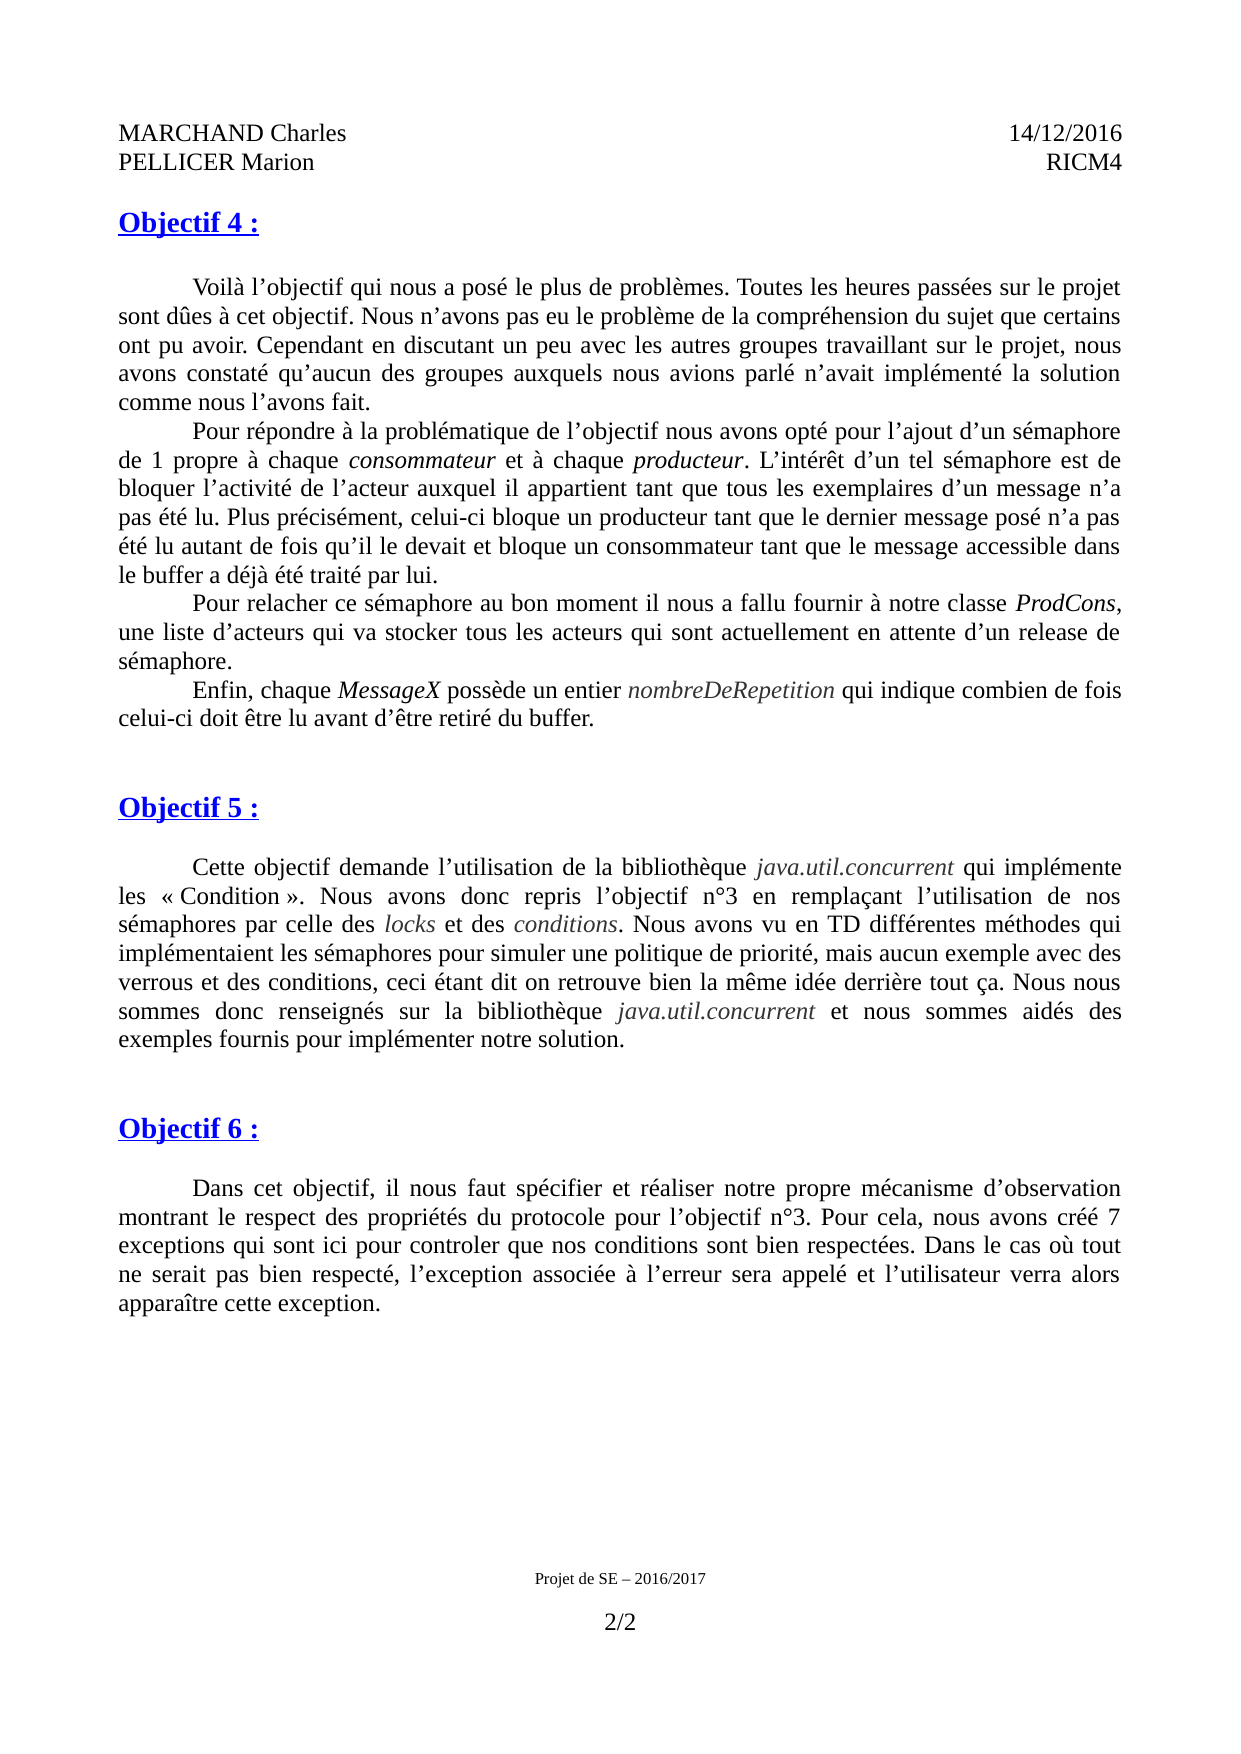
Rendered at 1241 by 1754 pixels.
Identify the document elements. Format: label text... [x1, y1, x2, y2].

text Cette objectif demande l’utilisation de la bibliothèque java.util.concurrent qui implémente les « Condition ». Nous avons donc repris l’objectif n°3 en remplaçant l’utilisation de nos sémaphores par celle des locks et des conditions. Nous avons vu en TD différentes méthodes qui implémentaient les sémaphores pour simuler une politique de priorité, mais aucun exemple avec des verrous et des conditions, ceci étant dit on retrouve bien la même idée derrière tout ça. Nous nous sommes donc renseignés sur la bibliothèque java.util.concurrent et nous sommes aidés des exemples fournis pour implémenter notre solution. [118, 852, 1122, 1053]
text Objectif 5 : [118, 790, 1122, 823]
text Pour répondre à la problématique de l’objectif nous avons opté pour l’ajout d’un sémaphore de 1 propre à chaque consommateur et à chaque producteur. L’intérêt d’un tel sémaphore est de bloquer l’activité de l’acteur auxquel il appartient tant que tous les exemplaires d’un message n’a pas été lu. Plus précisément, celui-ci bloque un producteur tant que le dernier message posé n’a pas été lu autant de fois qu’il le devait et bloque un consommateur tant que le message accessible dans le buffer a déjà été traité par lui. [118, 416, 1122, 588]
text Objectif 4 : [118, 205, 1122, 239]
text Dans cet objectif, il nous faut spécifier et réaliser notre propre mécanisme d’observation montrant le respect des propriétés du protocole pour l’objectif n°3. Pour cela, nous avons créé 7 exceptions qui sont ici pour controler que nos conditions sont bien respectées. Dans le cas où tout ne serait pas bien respecté, l’exception associée à l’erreur sera appelé et l’utilisateur verra alors apparaître cette exception. [118, 1173, 1122, 1317]
text Voilà l’objectif qui nous a posé le plus de problèmes. Toutes les heures passées sur le projet sont dûes à cet objectif. Nous n’avons pas eu le problème de la compréhension du sujet que certains ont pu avoir. Cependant en discutant un peu avec les autres groupes travaillant sur le projet, nous avons constaté qu’aucun des groupes auxquels nous avions parlé n’avait implémenté la solution comme nous l’avons fait. [118, 272, 1122, 416]
text Pour relacher ce sémaphore au bon moment il nous a fallu fournir à notre classe ProdCons, une liste d’acteurs qui va stocker tous les acteurs qui sont actuellement en attente d’un release de sémaphore. [118, 588, 1122, 675]
text Enfin, chaque MessageX possède un entier nombreDeRepetition qui indique combien de fois celui-ci doit être lu avant d’être retiré du buffer. [118, 675, 1122, 732]
text Objectif 6 : [118, 1111, 1122, 1144]
